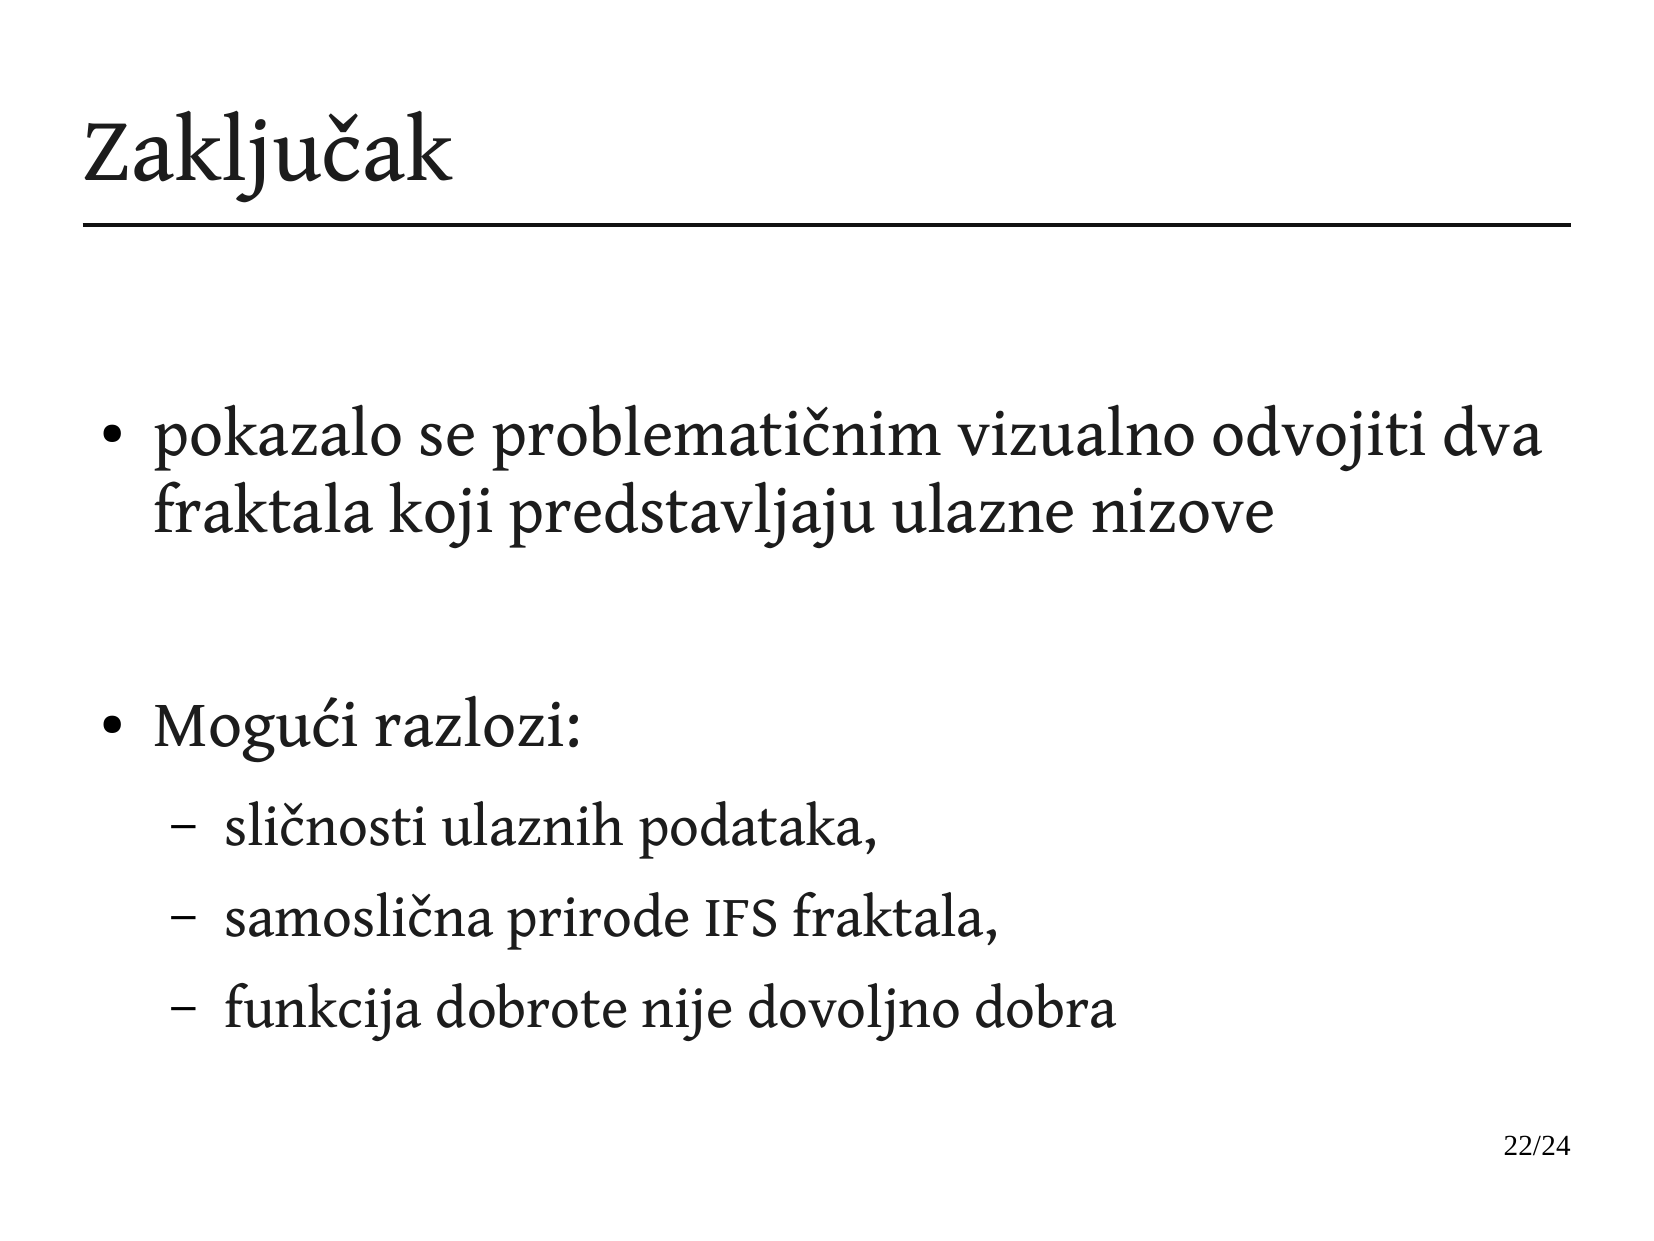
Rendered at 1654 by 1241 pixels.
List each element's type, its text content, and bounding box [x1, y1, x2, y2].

title Zaključak [82, 49, 1571, 257]
list pokazalo se problematičnim vizualno odvojiti dva fraktala koji predstavljaju ulazne nizove Mogući razlozi: sličnosti ulaznih podataka, samoslična prirode IFS fraktala, funkcija dobrote nije dovoljno dobra [82, 290, 1571, 1109]
